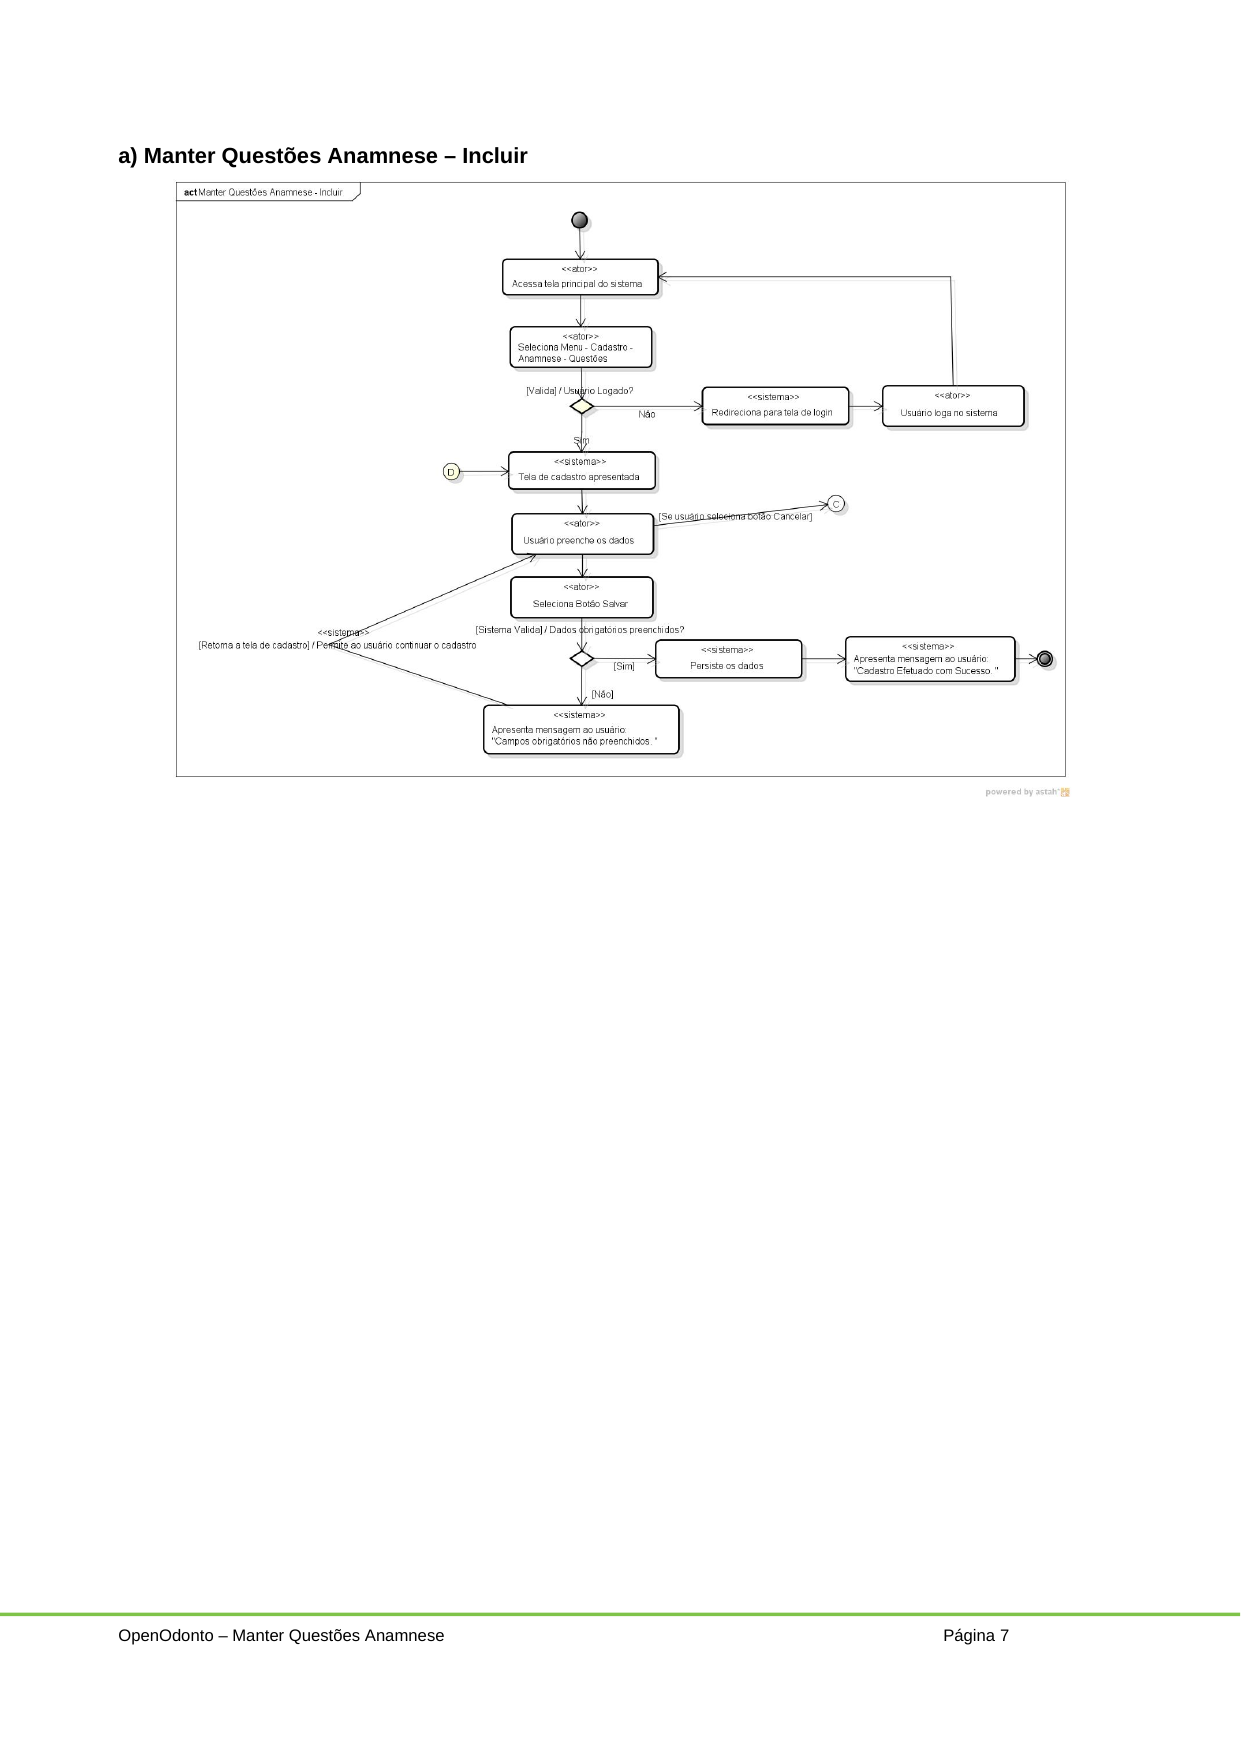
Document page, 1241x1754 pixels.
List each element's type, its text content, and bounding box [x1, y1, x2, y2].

picture [168, 174, 1072, 799]
subtitle Manter Questões Anamnese – Incluir [118, 143, 1122, 168]
